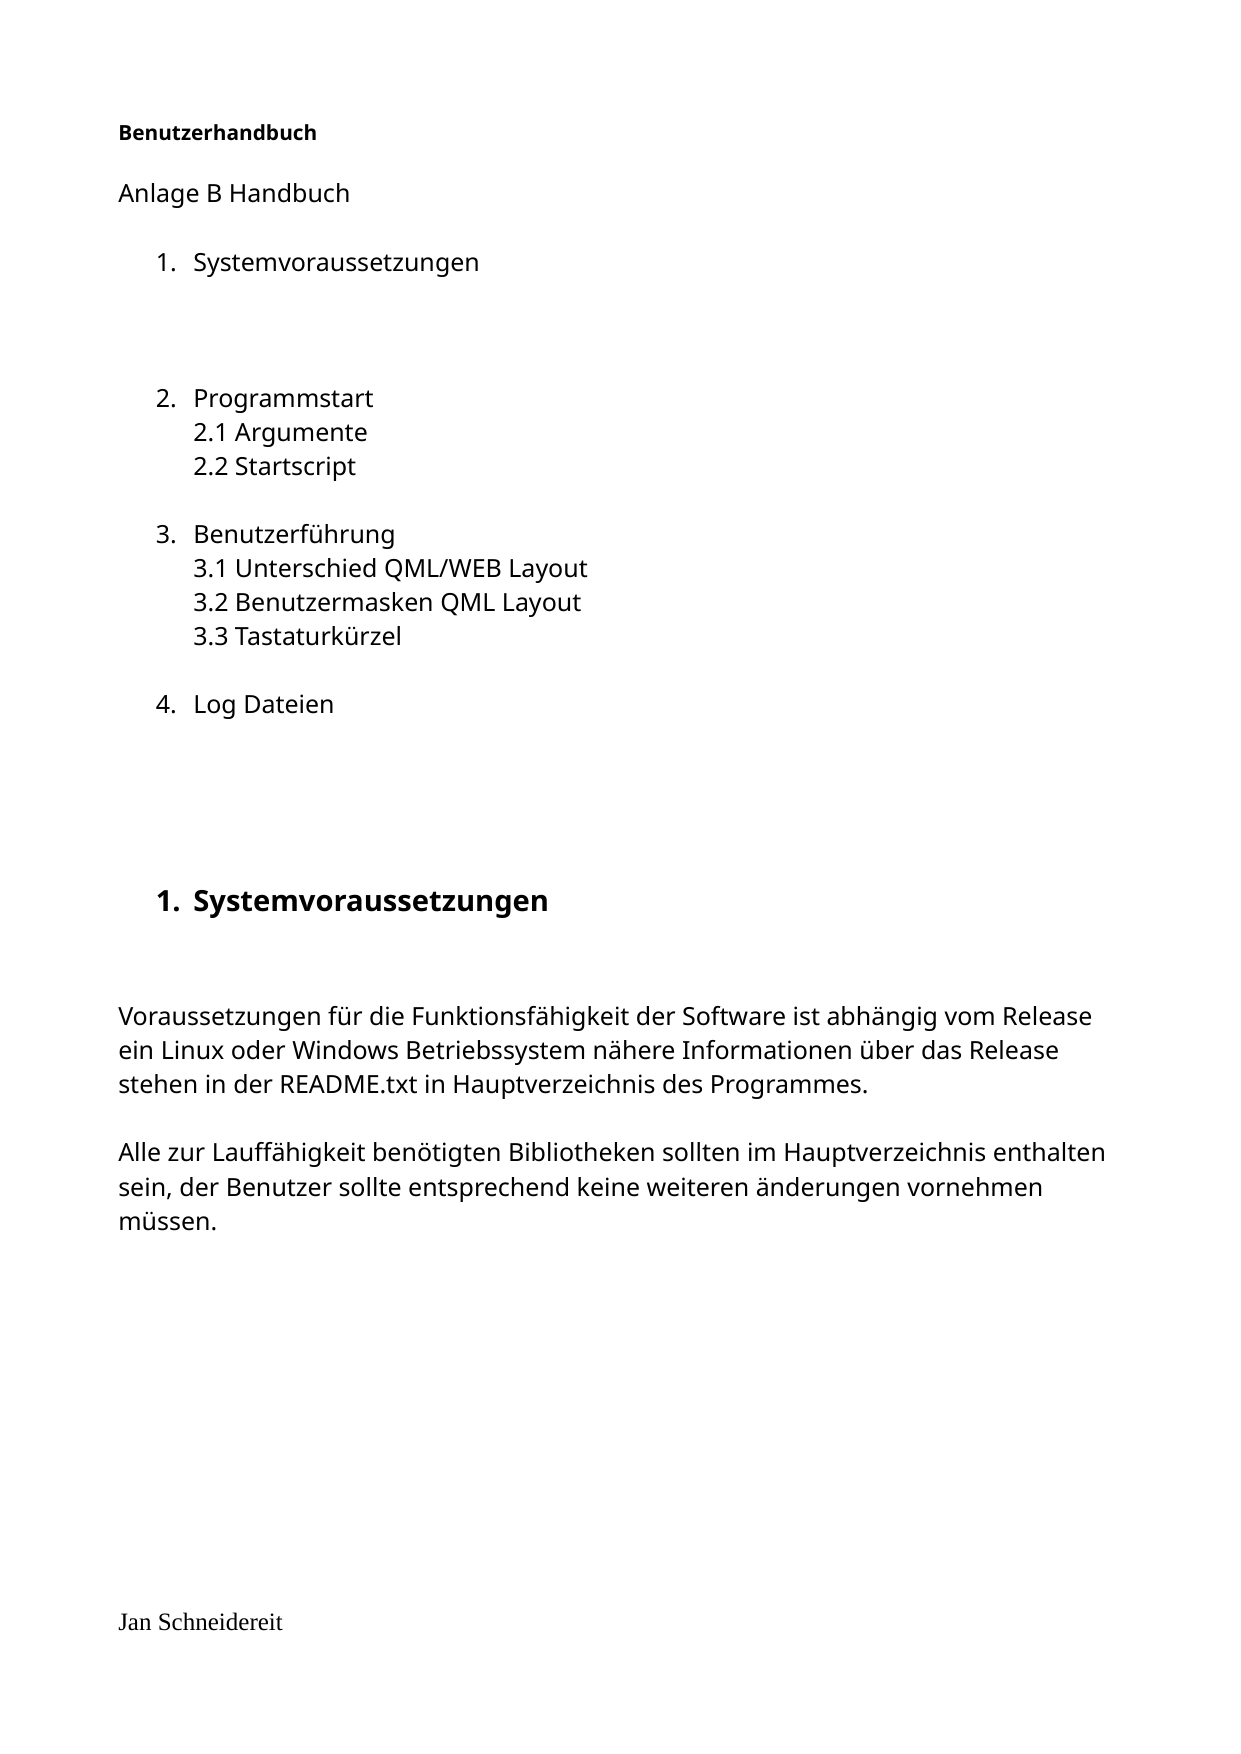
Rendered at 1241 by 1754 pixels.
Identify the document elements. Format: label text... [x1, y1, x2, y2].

list 3.2 Benutzermasken QML Layout [156, 585, 1122, 619]
list 2.1 Argumente [156, 414, 1122, 448]
list 3.3 Tastaturkürzel [156, 619, 1122, 653]
list 2.2 Startscript [156, 448, 1122, 483]
text Alle zur Lauffähigkeit benötigten Bibliotheken sollten im Hauptverzeichnis enthalten sein, der Benutzer sollte entsprechend keine weiteren änderungen vornehmen müssen. [118, 1135, 1122, 1237]
list Log Dateien [156, 687, 1122, 721]
text Anlage B Handbuch [118, 176, 1122, 210]
list Systemvoraussetzungen [156, 244, 1122, 278]
list Benutzerführung [156, 517, 1122, 551]
list Systemvoraussetzungen [156, 880, 1122, 919]
text Voraussetzungen für die Funktionsfähigkeit der Software ist abhängig vom Release ein Linux oder Windows Betriebssystem nähere Informationen über das Release stehen in der README.txt in Hauptverzeichnis des Programmes. [118, 999, 1122, 1101]
list Programmstart [156, 380, 1122, 414]
list 3.1 Unterschied QML/WEB Layout [156, 551, 1122, 585]
